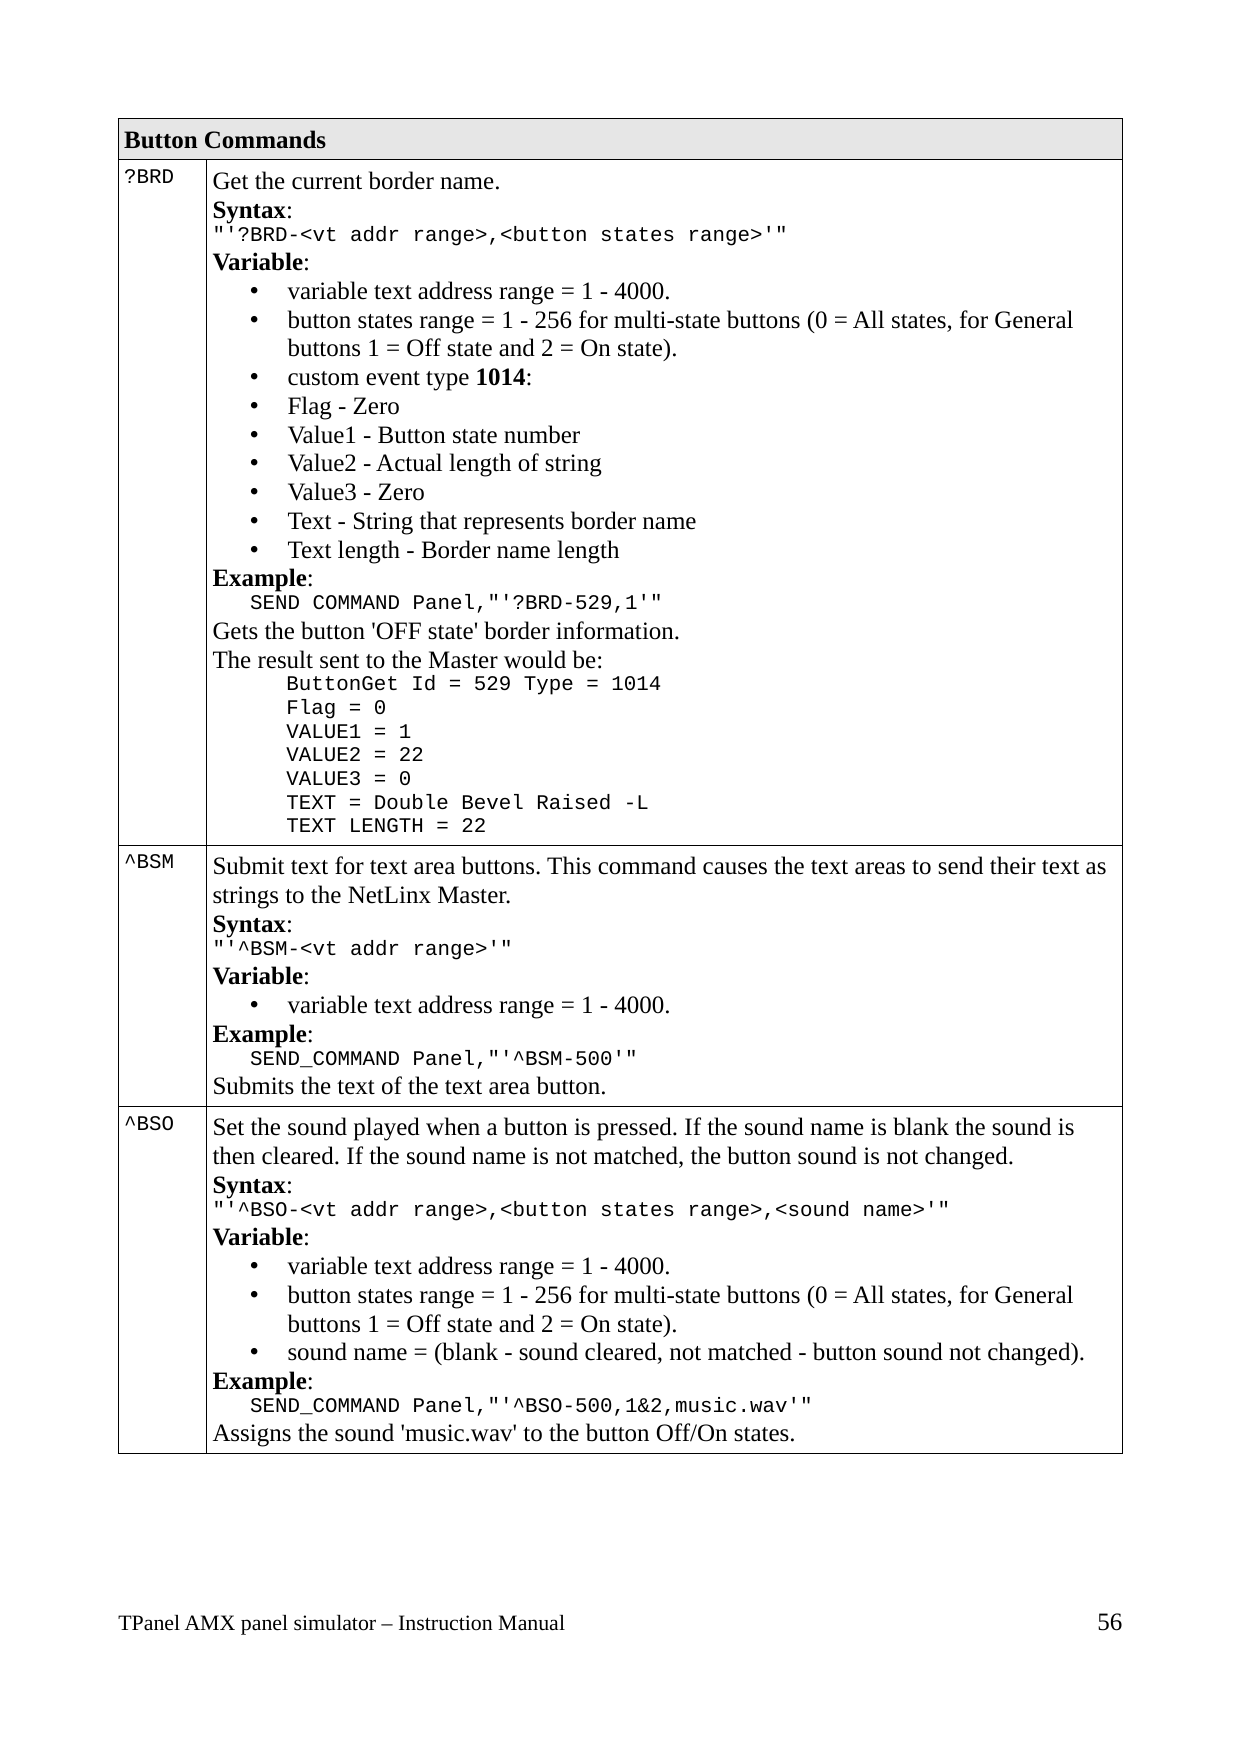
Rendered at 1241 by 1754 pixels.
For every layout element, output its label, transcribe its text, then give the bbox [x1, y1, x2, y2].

table_header Button Commands [119, 119, 1122, 159]
table_cell ^BSO [119, 1107, 206, 1453]
table_cell Set the sound played when a button is pressed. If the sound name is blank the sound is then cleared. If the sound name is not matched, the button sound is not changed. Syntax: "'^BSO-<vt addr range>,<button states range>,<sound name>'" Variable: variable text address range = 1 - 4000. button states range = 1 - 256 for multi-state buttons (0 = All states, for General buttons 1 = Off state and 2 = On state). sound name = (blank - sound cleared, not matched - button sound not changed). Example: SEND_COMMAND Panel,"'^BSO-500,1&2,music.wav'" Assigns the sound 'music.wav' to the button Off/On states. [207, 1107, 1122, 1453]
table_cell Submit text for text area buttons. This command causes the text areas to send their text as strings to the NetLinx Master. Syntax: "'^BSM-<vt addr range>'" Variable: variable text address range = 1 - 4000. Example: SEND_COMMAND Panel,"'^BSM-500'" Submits the text of the text area button. [207, 846, 1122, 1106]
table_cell ?BRD [119, 160, 206, 845]
table_cell ^BSM [119, 846, 206, 1106]
table_cell Get the current border name. Syntax: "'?BRD-<vt addr range>,<button states range>'" Variable: variable text address range = 1 - 4000. button states range = 1 - 256 for multi-state buttons (0 = All states, for General buttons 1 = Off state and 2 = On state). custom event type 1014: Flag - Zero Value1 - Button state number Value2 - Actual length of string Value3 - Zero Text - String that represents border name Text length - Border name length Example: SEND COMMAND Panel,"'?BRD-529,1'" Gets the button 'OFF state' border information. The result sent to the Master would be: ButtonGet Id = 529 Type = 1014 Flag = 0 VALUE1 = 1 VALUE2 = 22 VALUE3 = 0 TEXT = Double Bevel Raised -L TEXT LENGTH = 22 [207, 160, 1122, 845]
